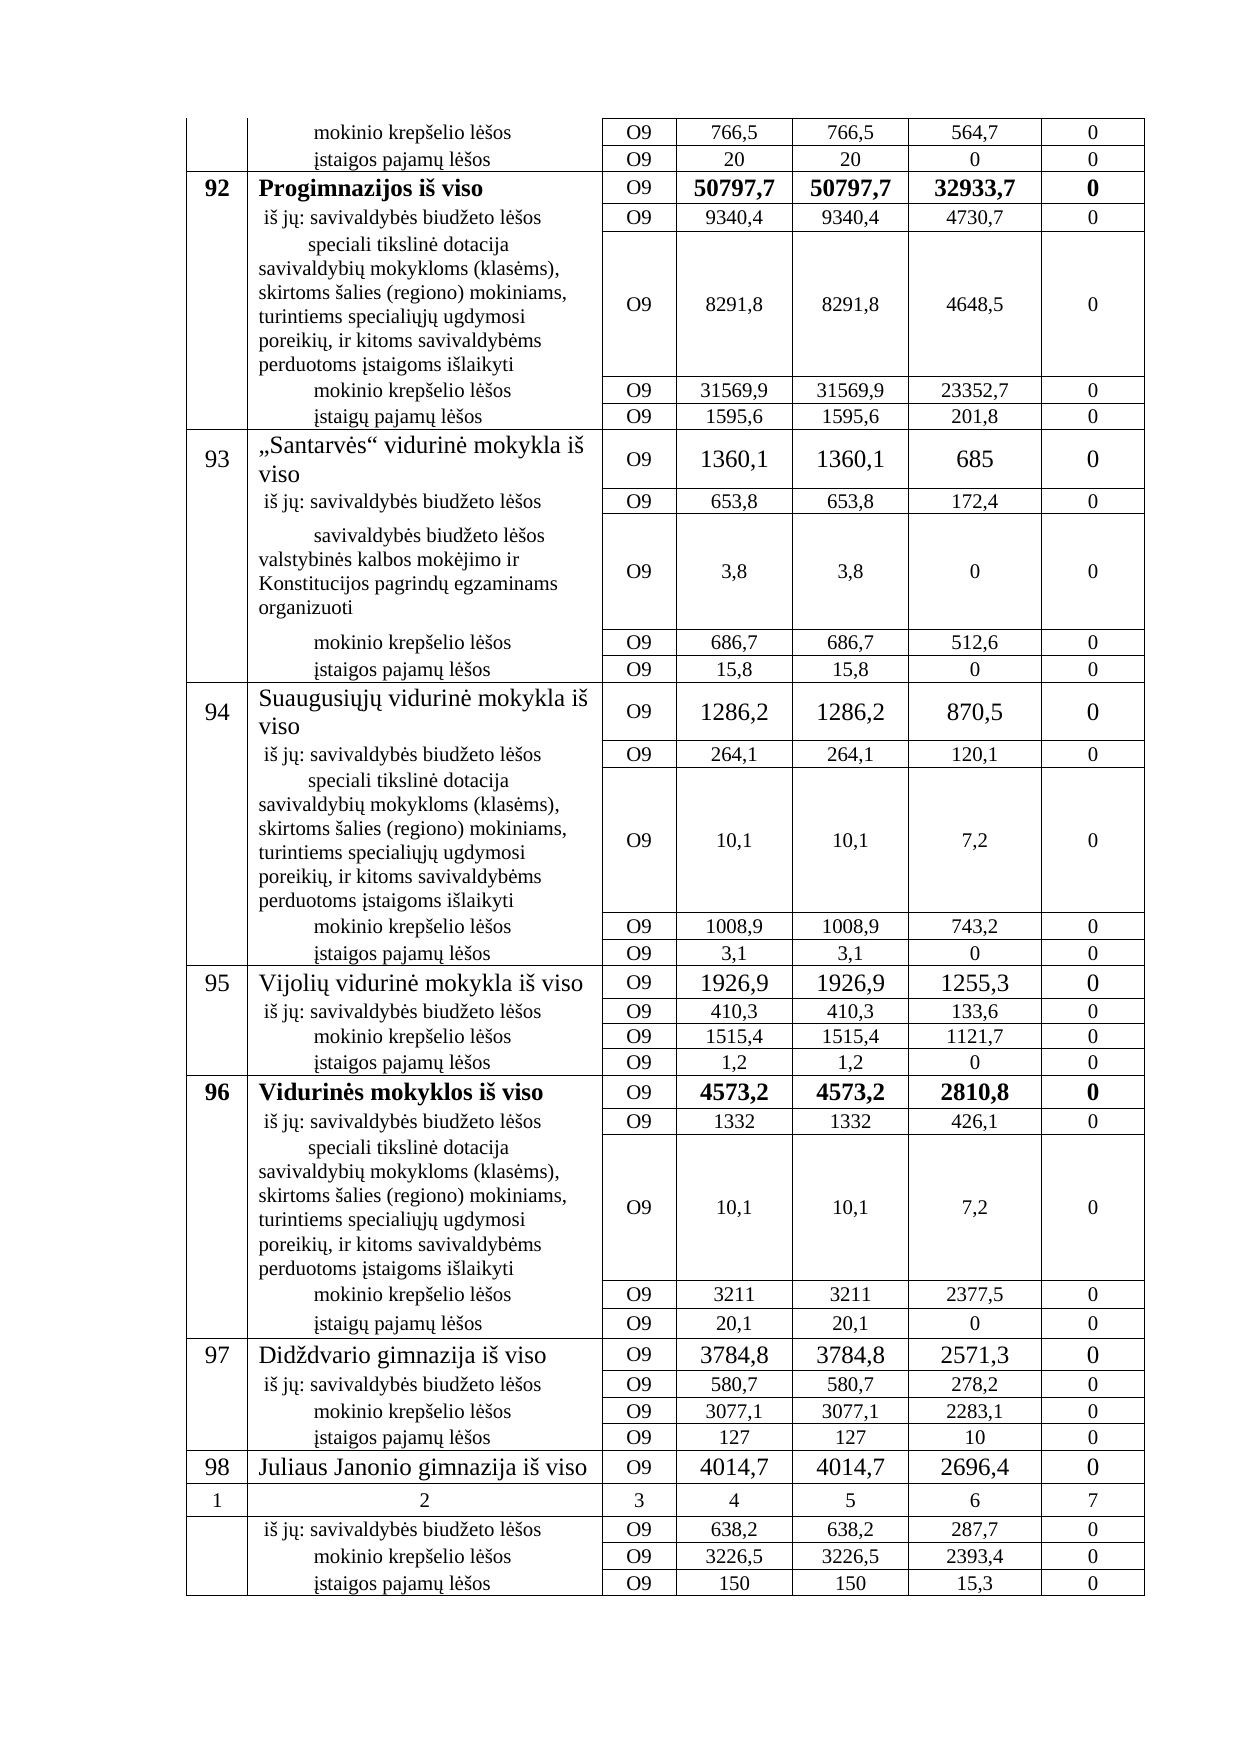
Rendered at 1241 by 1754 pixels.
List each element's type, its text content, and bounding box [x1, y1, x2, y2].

table_cell [187, 145, 247, 171]
table_cell O9 [603, 768, 676, 912]
table_cell 0 [1042, 1398, 1144, 1423]
table_cell speciali tikslinė dotacija savivaldybių mokykloms (klasėms), skirtoms šalies (regiono) mokiniams, turintiems specialiųjų ugdymosi poreikių, ir kitoms savivaldybėms perduotoms įstaigoms išlaikyti [248, 231, 602, 376]
table_cell [187, 1569, 247, 1595]
table_cell 4730,7 [909, 204, 1041, 231]
table_cell 4014,7 [677, 1451, 792, 1483]
table_cell iš jų: savivaldybės biudžeto lėšos [248, 488, 602, 513]
table_cell 0 [1042, 489, 1144, 513]
table_cell [187, 1023, 247, 1048]
table_cell O9 [603, 1024, 676, 1048]
table_cell 9340,4 [793, 204, 908, 231]
table_cell mokinio krepšelio lėšos [248, 1023, 602, 1048]
table_cell O9 [603, 377, 676, 403]
table_cell 0 [1042, 1076, 1144, 1108]
table_cell 0 [1042, 514, 1144, 628]
table_cell [187, 1108, 247, 1134]
table_cell 0 [1042, 1339, 1144, 1370]
table_cell 1595,6 [793, 404, 908, 429]
table_cell 0 [1042, 1543, 1144, 1569]
table_cell [187, 1048, 247, 1075]
table_cell O9 [603, 204, 676, 231]
table_cell 2 [248, 1484, 602, 1516]
table_cell [187, 1308, 247, 1337]
table_cell 10,1 [793, 768, 908, 912]
table_cell 172,4 [909, 489, 1041, 513]
table_cell 1926,9 [793, 966, 908, 998]
table_cell 20 [677, 146, 792, 171]
table_cell 92 [187, 172, 247, 202]
table_cell 3211 [793, 1281, 908, 1308]
table_cell 1255,3 [909, 966, 1041, 998]
table_cell [187, 1423, 247, 1450]
table_cell 10 [909, 1424, 1041, 1450]
table_cell 15,8 [793, 656, 908, 682]
table_cell [187, 1370, 247, 1397]
table_cell 766,5 [677, 119, 792, 145]
table_cell O9 [603, 119, 676, 145]
table_cell [187, 1517, 247, 1542]
table_cell 0 [1042, 630, 1144, 655]
table_cell 564,7 [909, 119, 1041, 145]
table_cell 10,1 [793, 1135, 908, 1279]
table_cell 0 [1042, 146, 1144, 171]
table_cell 1,2 [677, 1049, 792, 1075]
table_cell 2571,3 [909, 1339, 1041, 1370]
table_cell 3784,8 [793, 1339, 908, 1370]
table_cell 10,1 [677, 1135, 792, 1279]
table_cell 4573,2 [677, 1076, 792, 1108]
table_cell 580,7 [793, 1371, 908, 1397]
table_cell O9 [603, 741, 676, 767]
table_cell 201,8 [909, 404, 1041, 429]
table_cell 2283,1 [909, 1398, 1041, 1423]
table_cell 3,8 [677, 514, 792, 628]
table_cell 0 [1042, 1135, 1144, 1279]
table_cell 1515,4 [793, 1024, 908, 1048]
table_cell 0 [1042, 966, 1144, 998]
table_cell 2810,8 [909, 1076, 1041, 1108]
table_cell iš jų: savivaldybės biudžeto lėšos [248, 740, 602, 767]
table_cell O9 [603, 1398, 676, 1423]
table_cell [187, 998, 247, 1023]
table_cell 686,7 [677, 630, 792, 655]
table_cell 410,3 [677, 999, 792, 1023]
table_cell 3226,5 [793, 1543, 908, 1569]
table_cell 7 [1042, 1484, 1144, 1516]
table_cell įstaigų pajamų lėšos [248, 403, 602, 429]
table_cell 95 [187, 966, 247, 998]
table_cell 96 [187, 1076, 247, 1108]
table_cell 0 [1042, 656, 1144, 682]
table_cell 410,3 [793, 999, 908, 1023]
table_cell 3077,1 [677, 1398, 792, 1423]
table_cell iš jų: savivaldybės biudžeto lėšos [248, 1108, 602, 1134]
table_cell O9 [603, 1451, 676, 1483]
table_cell 766,5 [793, 119, 908, 145]
table_cell 1595,6 [677, 404, 792, 429]
table_cell 512,6 [909, 630, 1041, 655]
table_cell O9 [603, 146, 676, 171]
table_cell 0 [1042, 683, 1144, 740]
table_cell [187, 1280, 247, 1308]
table_cell mokinio krepšelio lėšos [248, 629, 602, 655]
table_cell O9 [603, 1135, 676, 1279]
table_cell 133,6 [909, 999, 1041, 1023]
table_cell mokinio krepšelio lėšos [248, 1397, 602, 1423]
table_cell 1008,9 [677, 913, 792, 939]
table_cell 638,2 [677, 1517, 792, 1542]
table_cell O9 [603, 630, 676, 655]
table_cell 0 [1042, 1024, 1144, 1048]
table_cell 4648,5 [909, 232, 1041, 376]
table_cell Didždvario gimnazija iš viso [248, 1339, 602, 1370]
table_cell 0 [1042, 1109, 1144, 1134]
table_cell 0 [1042, 377, 1144, 403]
table_cell 93 [187, 430, 247, 488]
table_cell O9 [603, 1543, 676, 1569]
table_cell O9 [603, 232, 676, 376]
table_cell 3077,1 [793, 1398, 908, 1423]
table_cell 0 [1042, 404, 1144, 429]
table_cell 4014,7 [793, 1451, 908, 1483]
table_cell 1515,4 [677, 1024, 792, 1048]
table_cell [187, 231, 247, 376]
table_cell Vidurinės mokyklos iš viso [248, 1076, 602, 1108]
table_cell 0 [1042, 1451, 1144, 1483]
table_cell 15,8 [677, 656, 792, 682]
table_cell O9 [603, 683, 676, 740]
table_cell 653,8 [793, 489, 908, 513]
table_cell iš jų: savivaldybės biudžeto lėšos [248, 203, 602, 231]
table_cell 0 [1042, 204, 1144, 231]
table_cell iš jų: savivaldybės biudžeto lėšos [248, 1517, 602, 1542]
table_cell įstaigos pajamų lėšos [248, 145, 602, 171]
table_cell 0 [1042, 999, 1144, 1023]
table_cell Suaugusiųjų vidurinė mokykla iš viso [248, 683, 602, 740]
table_cell 20,1 [677, 1309, 792, 1337]
table_cell [187, 203, 247, 231]
table_cell 31569,9 [677, 377, 792, 403]
table_cell 150 [677, 1570, 792, 1595]
table_cell 287,7 [909, 1517, 1041, 1542]
table_cell 8291,8 [677, 232, 792, 376]
table_cell 120,1 [909, 741, 1041, 767]
table_cell 150 [793, 1570, 908, 1595]
table_cell mokinio krepšelio lėšos [248, 376, 602, 403]
table_cell 0 [1042, 741, 1144, 767]
table_cell 1926,9 [677, 966, 792, 998]
table_cell 1286,2 [677, 683, 792, 740]
table_cell 653,8 [677, 489, 792, 513]
table_cell O9 [603, 1371, 676, 1397]
table_cell 6 [909, 1484, 1041, 1516]
table_cell O9 [603, 966, 676, 998]
table_cell O9 [603, 489, 676, 513]
table_cell 1332 [793, 1109, 908, 1134]
table_cell mokinio krepšelio lėšos [248, 118, 602, 145]
table_cell O9 [603, 999, 676, 1023]
table_cell [187, 939, 247, 965]
table_cell 3,8 [793, 514, 908, 628]
table_cell O9 [603, 430, 676, 488]
table_cell 98 [187, 1451, 247, 1483]
table_cell 1121,7 [909, 1024, 1041, 1048]
table_cell 0 [1042, 1281, 1144, 1308]
table_cell 3226,5 [677, 1543, 792, 1569]
table_cell 9340,4 [677, 204, 792, 231]
table_cell iš jų: savivaldybės biudžeto lėšos [248, 1370, 602, 1397]
table_cell 426,1 [909, 1109, 1041, 1134]
table_cell [187, 403, 247, 429]
table_cell 3,1 [677, 940, 792, 965]
table_cell [187, 513, 247, 628]
table_cell 870,5 [909, 683, 1041, 740]
table_cell O9 [603, 1109, 676, 1134]
table_cell 127 [793, 1424, 908, 1450]
table_cell įstaigos pajamų lėšos [248, 939, 602, 965]
table_cell 0 [1042, 1424, 1144, 1450]
table_cell O9 [603, 940, 676, 965]
table_cell Juliaus Janonio gimnazija iš viso [248, 1451, 602, 1483]
table_cell 0 [1042, 1570, 1144, 1595]
table_cell 1,2 [793, 1049, 908, 1075]
table_cell 0 [1042, 768, 1144, 912]
table_cell įstaigos pajamų lėšos [248, 1423, 602, 1450]
table_cell [187, 912, 247, 939]
table_cell [187, 376, 247, 403]
table_cell „Santarvės“ vidurinė mokykla iš viso [248, 430, 602, 488]
table_cell 0 [1042, 913, 1144, 939]
table_cell 0 [1042, 119, 1144, 145]
table_cell iš jų: savivaldybės biudžeto lėšos [248, 998, 602, 1023]
table_cell O9 [603, 656, 676, 682]
table_cell 32933,7 [909, 172, 1041, 202]
table_cell 1008,9 [793, 913, 908, 939]
table_cell savivaldybės biudžeto lėšos valstybinės kalbos mokėjimo ir Konstitucijos pagrindų egzaminams organizuoti [248, 513, 602, 628]
table_cell [187, 1542, 247, 1569]
table_cell [187, 118, 247, 145]
table_cell 3784,8 [677, 1339, 792, 1370]
table_cell 0 [1042, 1517, 1144, 1542]
table_cell 1360,1 [677, 430, 792, 488]
table_cell 127 [677, 1424, 792, 1450]
table_cell 94 [187, 683, 247, 740]
table_cell 2393,4 [909, 1543, 1041, 1569]
table_cell Progimnazijos iš viso [248, 172, 602, 202]
table_cell 0 [909, 1309, 1041, 1337]
table_cell 97 [187, 1339, 247, 1370]
table_cell 686,7 [793, 630, 908, 655]
table_cell 4573,2 [793, 1076, 908, 1108]
table_cell O9 [603, 172, 676, 202]
table_cell 7,2 [909, 768, 1041, 912]
table_cell 1360,1 [793, 430, 908, 488]
table_cell 1286,2 [793, 683, 908, 740]
table_cell [187, 488, 247, 513]
table_cell 15,3 [909, 1570, 1041, 1595]
table_cell [187, 1397, 247, 1423]
table_cell 3 [603, 1484, 676, 1516]
table_cell įstaigos pajamų lėšos [248, 1048, 602, 1075]
table_cell O9 [603, 1309, 676, 1337]
table_cell [187, 767, 247, 912]
table_cell 0 [1042, 1371, 1144, 1397]
table_cell 580,7 [677, 1371, 792, 1397]
table_cell įstaigos pajamų lėšos [248, 655, 602, 682]
table_cell 8291,8 [793, 232, 908, 376]
table_cell O9 [603, 514, 676, 628]
table_cell 0 [909, 1049, 1041, 1075]
table_cell 7,2 [909, 1135, 1041, 1279]
table_cell 264,1 [677, 741, 792, 767]
table_cell 50797,7 [793, 172, 908, 202]
table_cell 0 [1042, 1309, 1144, 1337]
table_cell O9 [603, 913, 676, 939]
table_cell 2377,5 [909, 1281, 1041, 1308]
table_cell 0 [909, 514, 1041, 628]
table_cell O9 [603, 1281, 676, 1308]
table_cell 0 [1042, 232, 1144, 376]
table_cell įstaigos pajamų lėšos [248, 1569, 602, 1595]
table_cell O9 [603, 1339, 676, 1370]
table_cell 3211 [677, 1281, 792, 1308]
table_cell [187, 655, 247, 682]
table_cell speciali tikslinė dotacija savivaldybių mokykloms (klasėms), skirtoms šalies (regiono) mokiniams, turintiems specialiųjų ugdymosi poreikių, ir kitoms savivaldybėms perduotoms įstaigoms išlaikyti [248, 767, 602, 912]
table_cell įstaigų pajamų lėšos [248, 1308, 602, 1337]
table_cell 0 [1042, 430, 1144, 488]
table_cell 31569,9 [793, 377, 908, 403]
table_cell 0 [909, 656, 1041, 682]
table_cell 23352,7 [909, 377, 1041, 403]
table_cell 638,2 [793, 1517, 908, 1542]
table_cell 3,1 [793, 940, 908, 965]
table_cell 1332 [677, 1109, 792, 1134]
table_cell [187, 740, 247, 767]
table_cell 0 [1042, 1049, 1144, 1075]
table_cell 4 [677, 1484, 792, 1516]
table_cell [187, 629, 247, 655]
table_cell 20,1 [793, 1309, 908, 1337]
table_cell mokinio krepšelio lėšos [248, 1542, 602, 1569]
table_cell O9 [603, 1517, 676, 1542]
table_cell 0 [1042, 940, 1144, 965]
table_cell [187, 1134, 247, 1279]
table_cell speciali tikslinė dotacija savivaldybių mokykloms (klasėms), skirtoms šalies (regiono) mokiniams, turintiems specialiųjų ugdymosi poreikių, ir kitoms savivaldybėms perduotoms įstaigoms išlaikyti [248, 1134, 602, 1279]
table_cell O9 [603, 1424, 676, 1450]
table_cell 1 [187, 1484, 247, 1516]
table_cell 5 [793, 1484, 908, 1516]
table_cell mokinio krepšelio lėšos [248, 1280, 602, 1308]
table_cell 0 [1042, 172, 1144, 202]
table_cell 10,1 [677, 768, 792, 912]
table_cell mokinio krepšelio lėšos [248, 912, 602, 939]
table_cell 743,2 [909, 913, 1041, 939]
table_cell 20 [793, 146, 908, 171]
table_cell 0 [909, 940, 1041, 965]
table_cell 264,1 [793, 741, 908, 767]
table_cell 2696,4 [909, 1451, 1041, 1483]
table_cell Vijolių vidurinė mokykla iš viso [248, 966, 602, 998]
table_cell 0 [909, 146, 1041, 171]
table_cell 278,2 [909, 1371, 1041, 1397]
table_cell O9 [603, 1076, 676, 1108]
table_cell 50797,7 [677, 172, 792, 202]
table_cell O9 [603, 1570, 676, 1595]
table_cell 685 [909, 430, 1041, 488]
table_cell O9 [603, 404, 676, 429]
table_cell O9 [603, 1049, 676, 1075]
